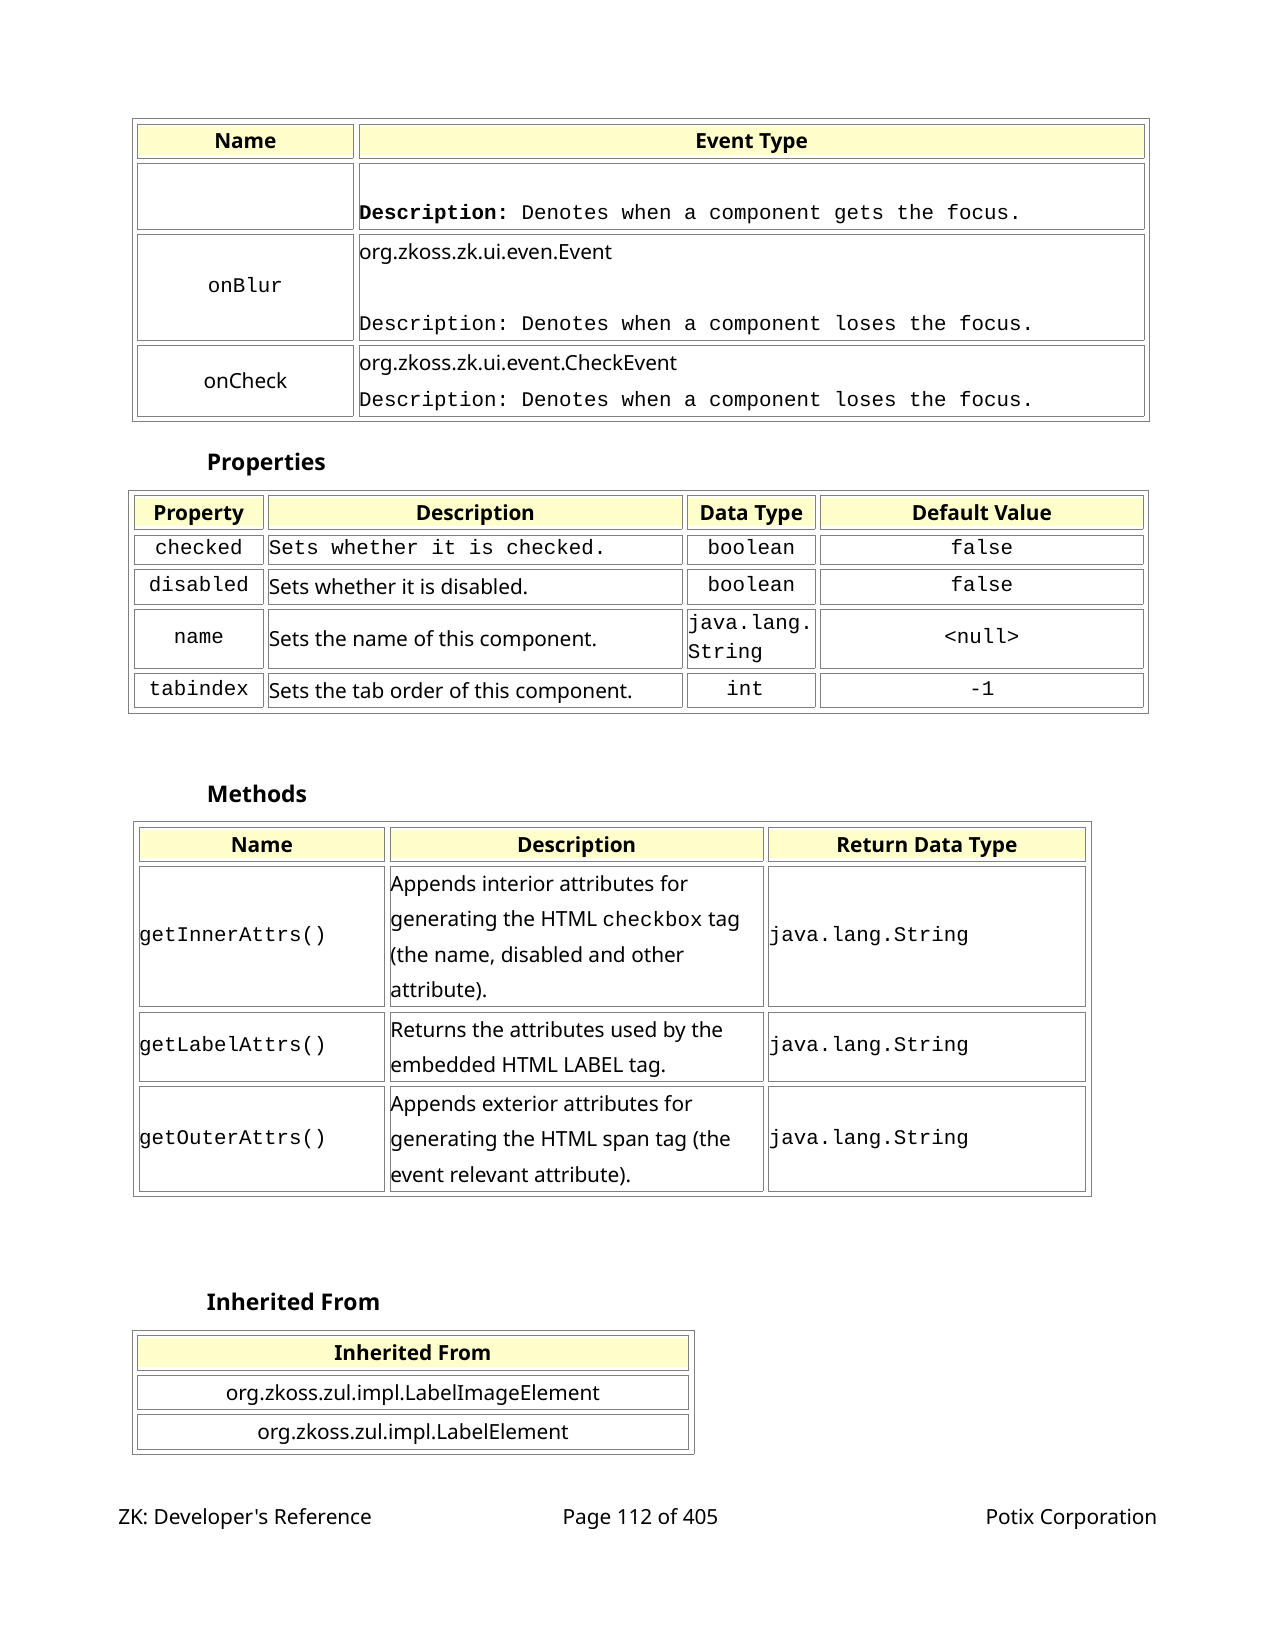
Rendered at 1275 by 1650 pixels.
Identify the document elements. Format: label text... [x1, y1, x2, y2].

subtitle Inherited From [207, 1286, 1157, 1317]
table_header Property [131, 491, 266, 529]
table_header Return Data Type [766, 822, 1088, 861]
table_cell boolean [685, 529, 817, 564]
table_cell org.zkoss.zul.impl.LabelElement [134, 1409, 691, 1448]
table_cell Description: Denotes when a component gets the focus. [356, 158, 1147, 228]
table_cell java.lang.String [766, 1006, 1088, 1081]
table_cell boolean [685, 564, 817, 603]
table_cell false [818, 529, 1146, 564]
table_cell getOuterAttrs() [136, 1081, 387, 1191]
table_cell Sets the name of this component. [266, 604, 685, 668]
table_cell Sets whether it is checked. [266, 529, 685, 564]
subtitle Properties [207, 446, 1157, 477]
table_cell org.zkoss.zk.ui.event.CheckEvent Description: Denotes when a component loses the focus. [356, 340, 1147, 416]
table_cell java.lang.String [766, 1081, 1088, 1191]
table_cell Sets whether it is disabled. [266, 564, 685, 603]
table_header Inherited From [134, 1331, 691, 1369]
subtitle Methods [207, 778, 1157, 809]
table_cell [134, 158, 356, 228]
table_cell checked [131, 529, 266, 564]
table_cell false [818, 564, 1146, 603]
table_cell getLabelAttrs() [136, 1006, 387, 1081]
table_cell java.lang.String [685, 604, 817, 668]
table_cell Returns the attributes used by the embedded HTML LABEL tag. [387, 1006, 766, 1081]
table_cell Appends exterior attributes for generating the HTML span tag (the event relevant attribute). [387, 1081, 766, 1191]
table_header Description [266, 491, 685, 529]
table_cell -1 [818, 668, 1146, 707]
table_header Description [387, 822, 766, 861]
table_cell onCheck [134, 340, 356, 416]
table_cell getInnerAttrs() [136, 861, 387, 1006]
table_cell <null> [818, 604, 1146, 668]
table_cell org.zkoss.zk.ui.even.Event Description: Denotes when a component loses the focus. [356, 229, 1147, 340]
table_header Name [136, 822, 387, 861]
table_cell Appends interior attributes for generating the HTML checkbox tag (the name, disabled and other attribute). [387, 861, 766, 1006]
table_cell java.lang.String [766, 861, 1088, 1006]
table_cell Sets the tab order of this component. [266, 668, 685, 707]
table_cell tabindex [131, 668, 266, 707]
table_cell onBlur [134, 229, 356, 340]
table_header Data Type [685, 491, 817, 529]
table_cell int [685, 668, 817, 707]
table_cell org.zkoss.zul.impl.LabelImageElement [134, 1370, 691, 1409]
table_cell disabled [131, 564, 266, 603]
table_cell name [131, 604, 266, 668]
table_header Name [134, 119, 356, 158]
table_header Event Type [356, 119, 1147, 158]
table_header Default Value [818, 491, 1146, 529]
